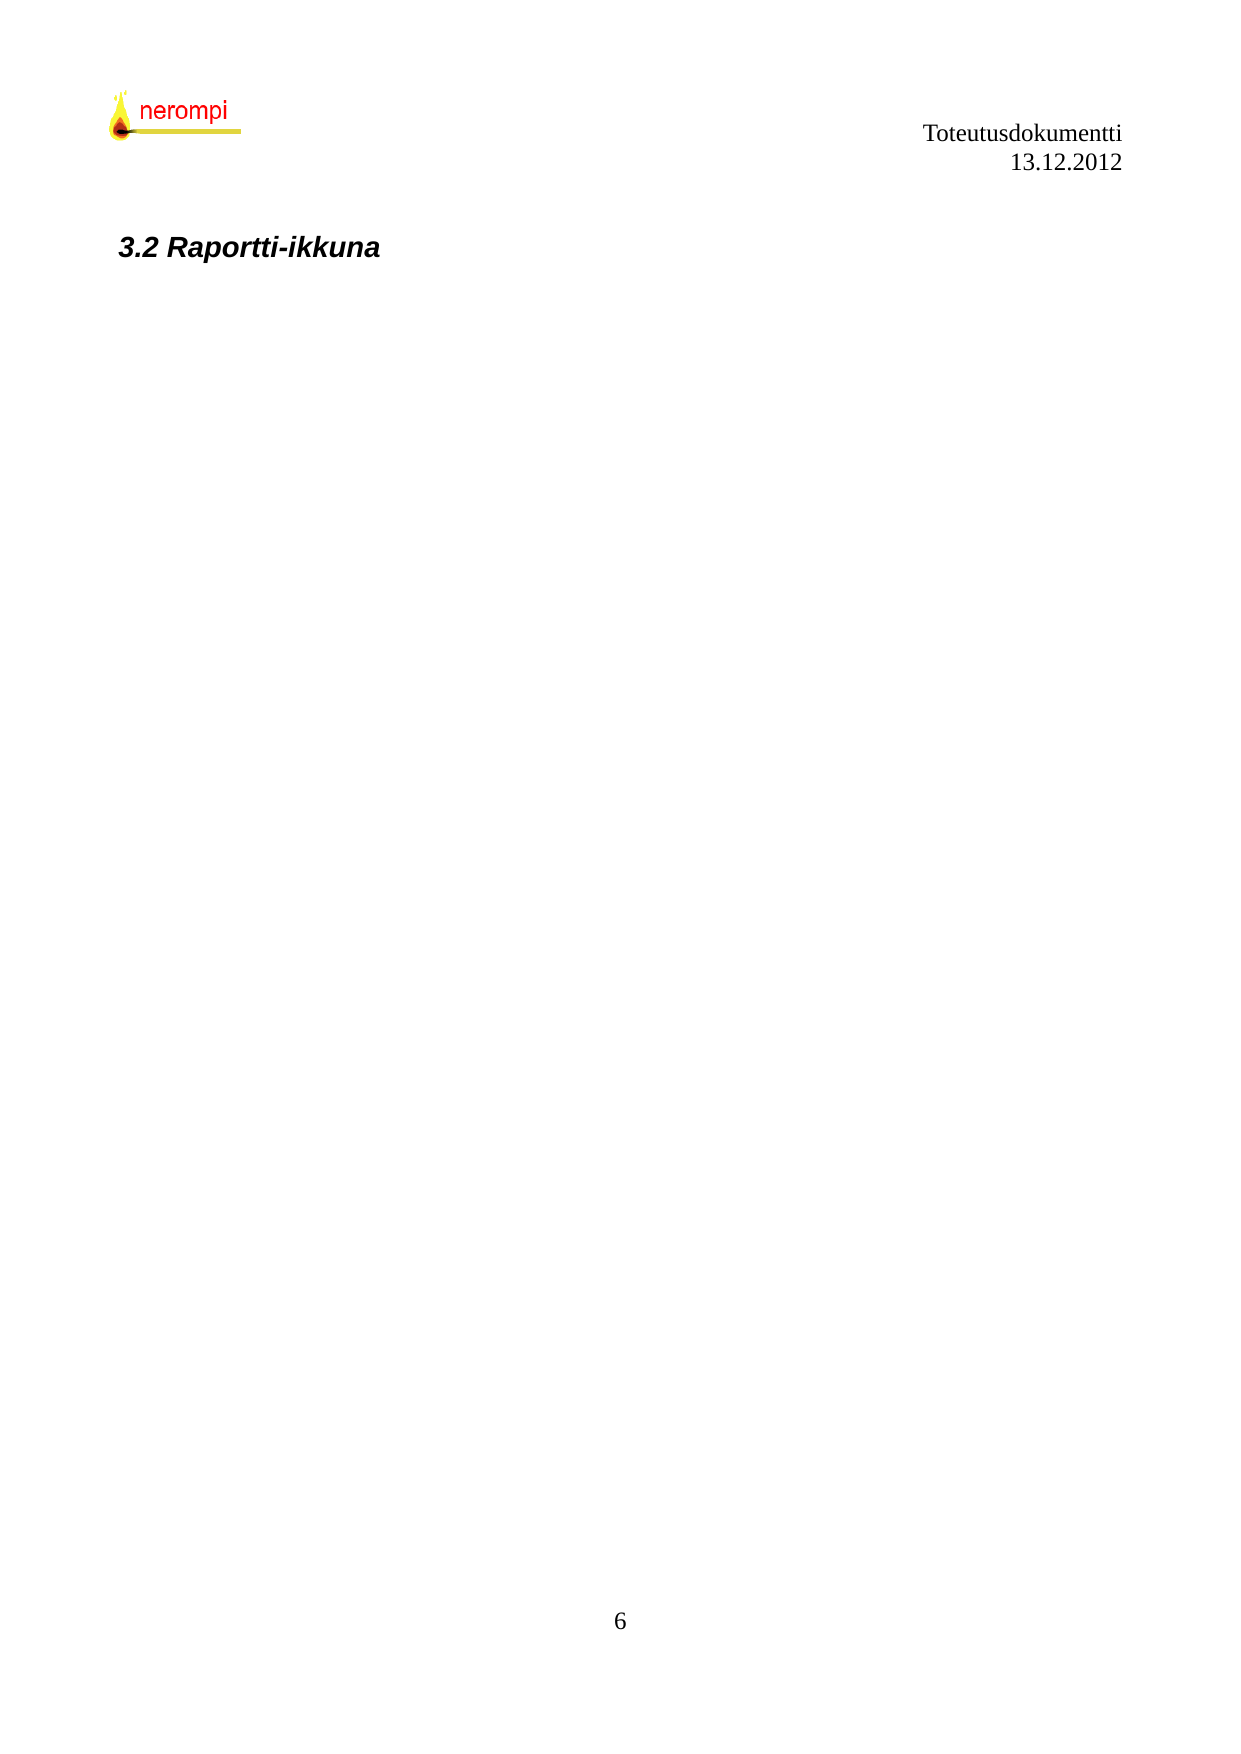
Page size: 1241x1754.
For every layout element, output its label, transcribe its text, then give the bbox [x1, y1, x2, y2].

picture [107, 86, 255, 145]
subtitle 3.2 Raportti-ikkuna [118, 230, 1122, 264]
